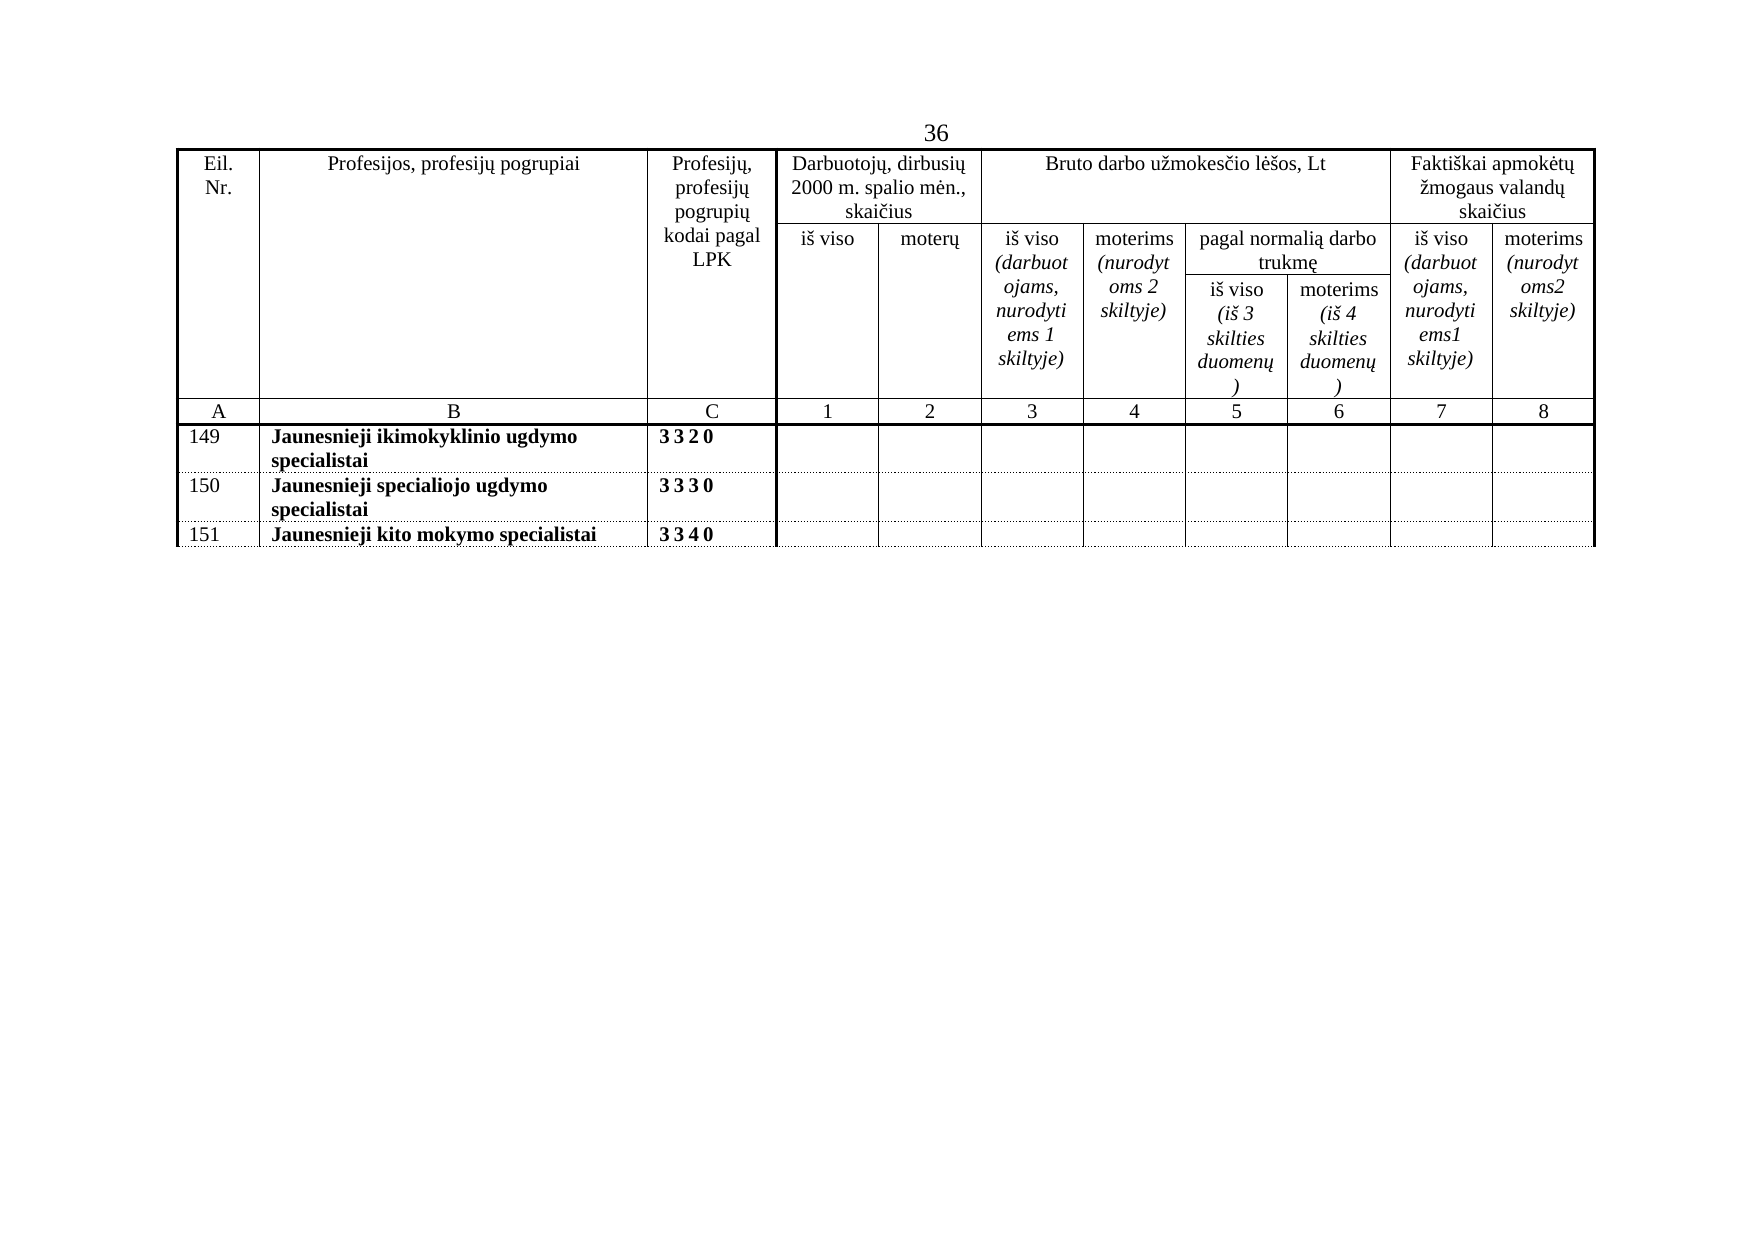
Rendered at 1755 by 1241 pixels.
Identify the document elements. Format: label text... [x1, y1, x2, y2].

table_cell 151 [179, 521, 259, 546]
table_cell 8 [1493, 399, 1593, 423]
table_cell [1186, 426, 1287, 472]
table_cell [879, 472, 981, 521]
table_cell 150 [179, 472, 259, 521]
table_cell iš viso (darbuotojams, nurodytiems1 skiltyje) [1391, 224, 1492, 398]
table_header Faktiškai apmokėtų žmogaus valandų skaičius [1391, 151, 1593, 223]
table_header Profesijų, profesijų pogrupių kodai pagal LPK [648, 151, 775, 398]
table_cell 149 [179, 426, 259, 472]
table_cell [1186, 521, 1287, 546]
table_cell [1391, 472, 1492, 521]
table_cell [879, 521, 981, 546]
table_cell 6 [1288, 399, 1390, 423]
table_cell [778, 426, 878, 472]
table_cell [1288, 426, 1390, 472]
table_cell [982, 472, 1083, 521]
table_cell [1493, 426, 1593, 472]
table_cell [778, 521, 878, 546]
table_cell [1391, 521, 1492, 546]
table_header Eil. Nr. [179, 151, 259, 398]
table_cell iš viso [778, 224, 878, 398]
table_cell Jaunesnieji kito mokymo specialistai [260, 521, 647, 546]
table_cell [1186, 472, 1287, 521]
table_cell iš viso (darbuotojams, nurodytiems 1 skiltyje) [982, 224, 1083, 398]
table_header Profesijos, profesijų pogrupiai [260, 151, 647, 398]
table_cell moterų [879, 224, 981, 398]
table_cell 3320 [648, 426, 775, 472]
table_cell [1084, 472, 1185, 521]
table_cell [1288, 521, 1390, 546]
table_cell [982, 426, 1083, 472]
table_cell 4 [1084, 399, 1185, 423]
table_cell B [260, 399, 647, 423]
table_cell [1084, 426, 1185, 472]
table_cell [1493, 472, 1593, 521]
table_cell [1391, 426, 1492, 472]
table_cell 3330 [648, 472, 775, 521]
table_cell [1084, 521, 1185, 546]
table_cell [982, 521, 1083, 546]
table_cell moterims (iš 4 skilties duomenų) [1288, 275, 1390, 398]
table_cell [1493, 521, 1593, 546]
table_cell 7 [1391, 399, 1492, 423]
table_header Bruto darbo užmokesčio lėšos, Lt [982, 151, 1390, 223]
table_cell moterims (nurodytoms 2 skiltyje) [1084, 224, 1185, 398]
table_cell iš viso (iš 3 skilties duomenų) [1186, 275, 1287, 398]
table_cell pagal normalią darbo trukmę [1186, 224, 1390, 274]
table_cell A [179, 399, 259, 423]
table_cell 3 [982, 399, 1083, 423]
table_cell 2 [879, 399, 981, 423]
table_cell [879, 426, 981, 472]
table_header Darbuotojų, dirbusių 2000 m. spalio mėn., skaičius [778, 151, 981, 223]
table_cell Jaunesnieji ikimokyklinio ugdymo specialistai [260, 426, 647, 472]
table_cell 3340 [648, 521, 775, 546]
table_cell 5 [1186, 399, 1287, 423]
table_cell [778, 472, 878, 521]
table_cell C [648, 399, 775, 423]
table_cell 1 [778, 399, 878, 423]
table_cell moterims (nurodytoms2 skiltyje) [1493, 224, 1593, 398]
table_cell [1288, 472, 1390, 521]
table_cell Jaunesnieji specialiojo ugdymo specialistai [260, 472, 647, 521]
